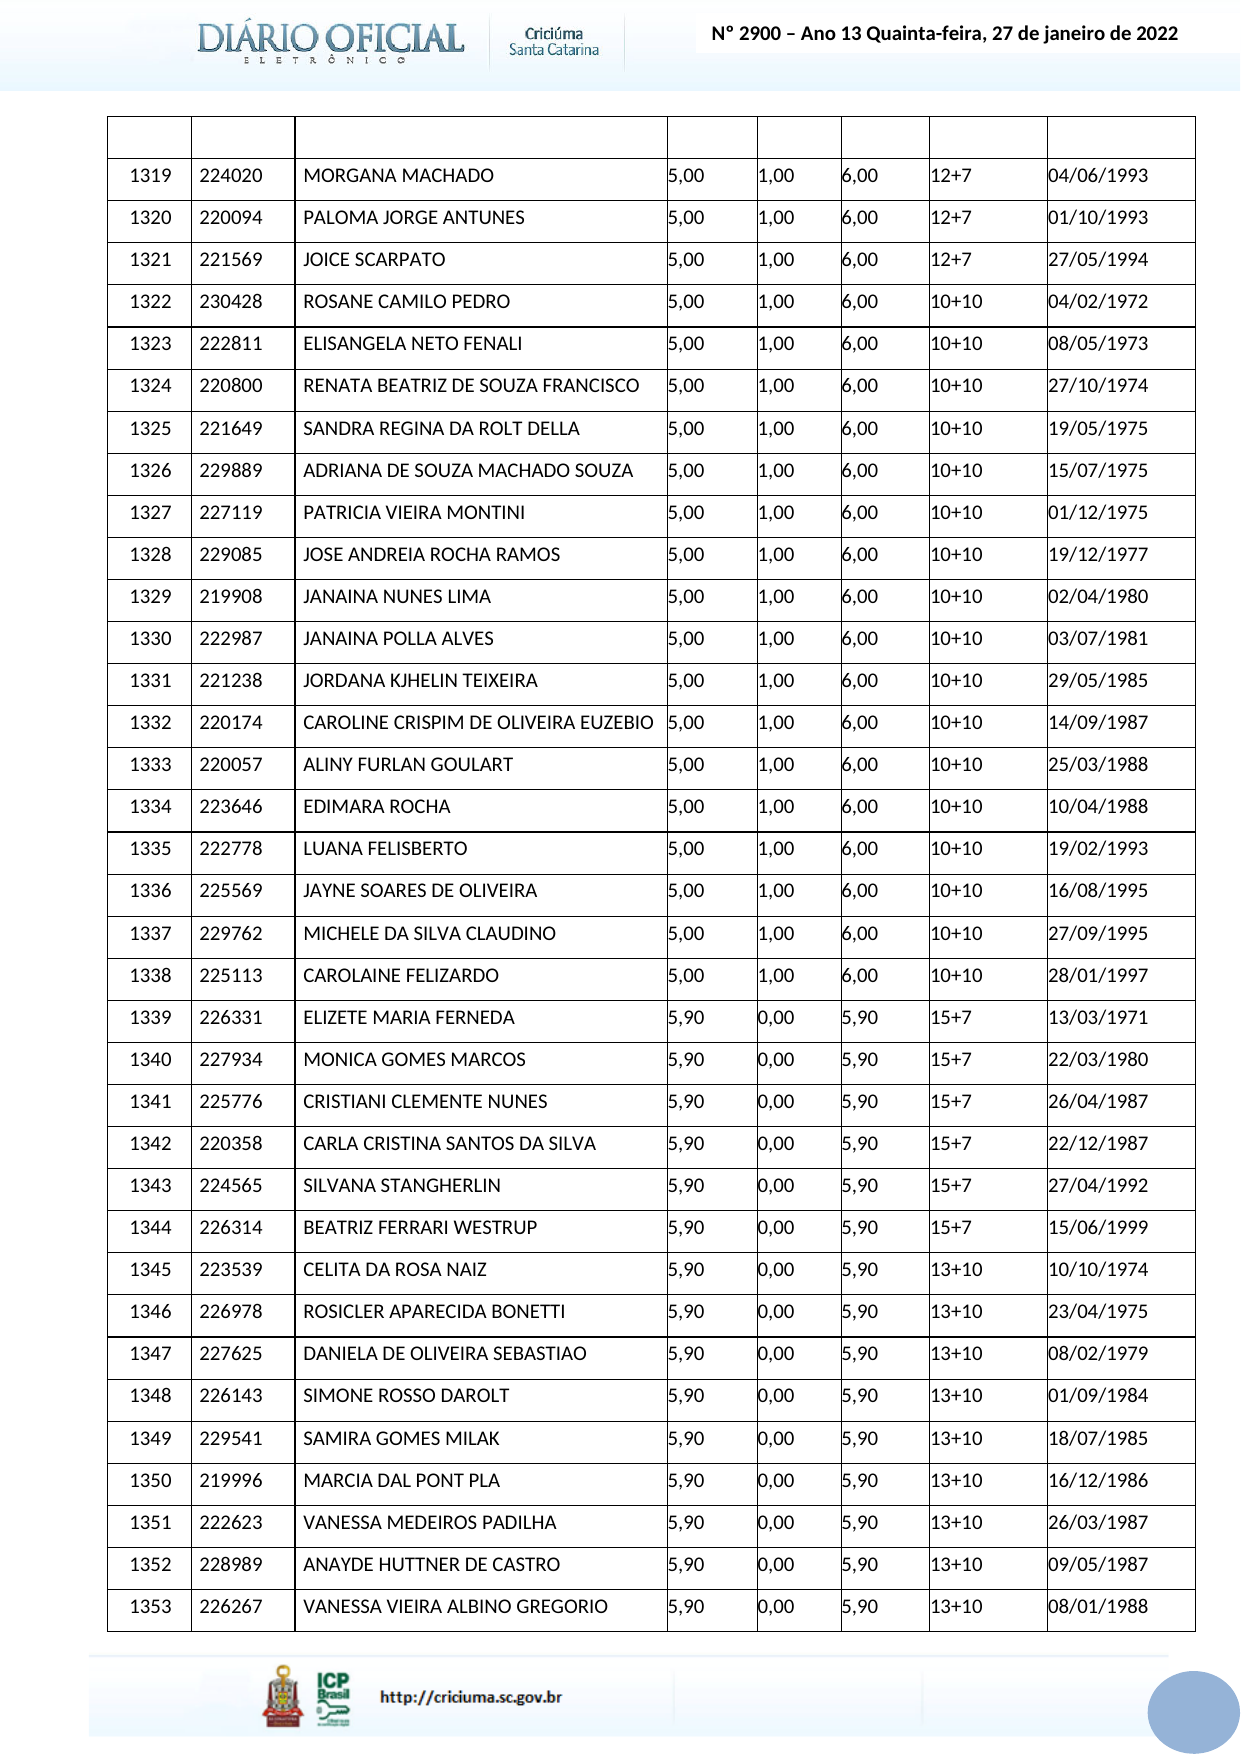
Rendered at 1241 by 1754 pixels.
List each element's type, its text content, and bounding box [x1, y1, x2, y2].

table_cell 14/09/1987 [1048, 706, 1195, 747]
table_cell 5,90 [842, 1043, 929, 1084]
table_cell ADRIANA DE SOUZA MACHADO SOUZA [296, 454, 667, 495]
table_cell 13+10 [930, 1338, 1047, 1378]
table_cell 1,00 [758, 328, 841, 368]
table_cell 19/02/1993 [1048, 833, 1195, 873]
table_cell 22/12/1987 [1048, 1127, 1195, 1168]
table_cell 01/12/1975 [1048, 496, 1195, 537]
table_cell 223539 [192, 1253, 294, 1294]
table_cell 5,90 [842, 1380, 929, 1421]
table_cell 1339 [108, 1001, 191, 1042]
table_cell 1,00 [758, 664, 841, 705]
table_cell MARCIA DAL PONT PLA [296, 1464, 667, 1505]
table_cell 13+10 [930, 1422, 1047, 1463]
table_cell 6,00 [842, 538, 929, 579]
table_cell SIMONE ROSSO DAROLT [296, 1380, 667, 1421]
table_cell 1322 [108, 285, 191, 326]
table_cell 15+7 [930, 1211, 1047, 1252]
table_cell 6,00 [842, 285, 929, 326]
table_cell 226267 [192, 1590, 294, 1631]
table_cell ALINY FURLAN GOULART [296, 748, 667, 789]
table_cell 5,00 [668, 412, 757, 453]
table_cell 10+10 [930, 412, 1047, 453]
table_cell 10+10 [930, 622, 1047, 663]
table_cell 5,00 [668, 875, 757, 916]
table_cell 1350 [108, 1464, 191, 1505]
table_cell 6,00 [842, 496, 929, 537]
table_cell 226331 [192, 1001, 294, 1042]
table_cell 04/06/1993 [1048, 159, 1195, 200]
table_cell 219908 [192, 580, 294, 621]
table_cell 0,00 [758, 1464, 841, 1505]
table_cell 1340 [108, 1043, 191, 1084]
table_cell 1,00 [758, 790, 841, 831]
table_cell 1320 [108, 201, 191, 242]
table_cell 5,00 [668, 285, 757, 326]
table_cell 222987 [192, 622, 294, 663]
table_cell SAMIRA GOMES MILAK [296, 1422, 667, 1463]
table_cell 09/05/1987 [1048, 1548, 1195, 1589]
table_cell 1334 [108, 790, 191, 831]
table_cell 228989 [192, 1548, 294, 1589]
table_cell 225776 [192, 1085, 294, 1126]
table_cell 221238 [192, 664, 294, 705]
table_cell 5,00 [668, 370, 757, 411]
table_cell 5,00 [668, 580, 757, 621]
table_cell 224565 [192, 1169, 294, 1210]
table_cell PALOMA JORGE ANTUNES [296, 201, 667, 242]
table_cell 15+7 [930, 1169, 1047, 1210]
table_cell 5,90 [842, 1211, 929, 1252]
table_cell [296, 117, 667, 158]
table_cell 5,00 [668, 328, 757, 368]
table_cell 10+10 [930, 790, 1047, 831]
table_cell JAYNE SOARES DE OLIVEIRA [296, 875, 667, 916]
table_cell 1346 [108, 1295, 191, 1336]
table_cell 0,00 [758, 1295, 841, 1336]
table_cell 10+10 [930, 664, 1047, 705]
table_cell 23/04/1975 [1048, 1295, 1195, 1336]
table_cell 1347 [108, 1338, 191, 1378]
table_cell 222778 [192, 833, 294, 873]
table_cell 5,90 [668, 1211, 757, 1252]
table_cell 5,90 [668, 1548, 757, 1589]
table_cell 5,90 [668, 1338, 757, 1378]
table_cell 1,00 [758, 875, 841, 916]
table_cell 1342 [108, 1127, 191, 1168]
table_cell 1353 [108, 1590, 191, 1631]
table_cell CRISTIANI CLEMENTE NUNES [296, 1085, 667, 1126]
table_cell 10/04/1988 [1048, 790, 1195, 831]
table_cell 0,00 [758, 1422, 841, 1463]
table_cell 19/05/1975 [1048, 412, 1195, 453]
table_cell 6,00 [842, 833, 929, 873]
table_cell 5,90 [842, 1548, 929, 1589]
table_cell 225569 [192, 875, 294, 916]
table_cell 223646 [192, 790, 294, 831]
table_cell 28/01/1997 [1048, 959, 1195, 1000]
table_cell 5,90 [668, 1506, 757, 1547]
table_cell [758, 117, 841, 158]
table_cell 0,00 [758, 1253, 841, 1294]
table_cell 226314 [192, 1211, 294, 1252]
table_cell 5,00 [668, 201, 757, 242]
table_cell 13+10 [930, 1253, 1047, 1294]
table_cell 27/04/1992 [1048, 1169, 1195, 1210]
table_cell CAROLAINE FELIZARDO [296, 959, 667, 1000]
table_cell 5,90 [668, 1464, 757, 1505]
table_cell 13+10 [930, 1295, 1047, 1336]
table_cell 6,00 [842, 622, 929, 663]
table_cell 0,00 [758, 1548, 841, 1589]
table_cell 26/04/1987 [1048, 1085, 1195, 1126]
table_cell 13/03/1971 [1048, 1001, 1195, 1042]
table_cell 5,90 [842, 1085, 929, 1126]
table_cell ELIZETE MARIA FERNEDA [296, 1001, 667, 1042]
table_cell 220358 [192, 1127, 294, 1168]
table_cell 230428 [192, 285, 294, 326]
table_cell 1,00 [758, 496, 841, 537]
table_cell 0,00 [758, 1590, 841, 1631]
table_cell 08/05/1973 [1048, 328, 1195, 368]
table_cell 10+10 [930, 959, 1047, 1000]
table_cell 6,00 [842, 159, 929, 200]
table_cell 6,00 [842, 412, 929, 453]
table_cell 5,00 [668, 917, 757, 958]
table_cell 08/01/1988 [1048, 1590, 1195, 1631]
table_cell 26/03/1987 [1048, 1506, 1195, 1547]
table_cell 6,00 [842, 790, 929, 831]
table_cell 1332 [108, 706, 191, 747]
table_cell 6,00 [842, 959, 929, 1000]
table_cell ROSICLER APARECIDA BONETTI [296, 1295, 667, 1336]
table_cell 1,00 [758, 285, 841, 326]
table_cell 0,00 [758, 1380, 841, 1421]
table_cell 1,00 [758, 454, 841, 495]
table_cell 0,00 [758, 1127, 841, 1168]
table_cell 1348 [108, 1380, 191, 1421]
table_cell JANAINA POLLA ALVES [296, 622, 667, 663]
table_cell 10+10 [930, 833, 1047, 873]
table_cell 229762 [192, 917, 294, 958]
table_cell 229541 [192, 1422, 294, 1463]
table_cell 1351 [108, 1506, 191, 1547]
table_cell 5,90 [668, 1043, 757, 1084]
table_cell SANDRA REGINA DA ROLT DELLA [296, 412, 667, 453]
table_cell 0,00 [758, 1043, 841, 1084]
table_cell 12+7 [930, 201, 1047, 242]
table_cell ANAYDE HUTTNER DE CASTRO [296, 1548, 667, 1589]
table_cell 1,00 [758, 917, 841, 958]
table_cell 224020 [192, 159, 294, 200]
table_cell 6,00 [842, 454, 929, 495]
table_cell 1325 [108, 412, 191, 453]
table_cell 5,00 [668, 959, 757, 1000]
table_cell 08/02/1979 [1048, 1338, 1195, 1378]
table_cell [842, 117, 929, 158]
table_cell EDIMARA ROCHA [296, 790, 667, 831]
table_cell 5,00 [668, 706, 757, 747]
table_cell 29/05/1985 [1048, 664, 1195, 705]
table_cell 03/07/1981 [1048, 622, 1195, 663]
table_cell 0,00 [758, 1085, 841, 1126]
table_cell 1326 [108, 454, 191, 495]
table_cell 02/04/1980 [1048, 580, 1195, 621]
table_cell 1333 [108, 748, 191, 789]
table_cell CELITA DA ROSA NAIZ [296, 1253, 667, 1294]
table_cell 5,90 [842, 1422, 929, 1463]
table_cell 5,00 [668, 454, 757, 495]
table_cell 6,00 [842, 370, 929, 411]
table_cell CARLA CRISTINA SANTOS DA SILVA [296, 1127, 667, 1168]
table_cell 5,90 [668, 1590, 757, 1631]
table_cell [930, 117, 1047, 158]
table_cell 5,00 [668, 243, 757, 284]
table_cell 1,00 [758, 748, 841, 789]
table_cell 5,90 [668, 1127, 757, 1168]
table_cell 1344 [108, 1211, 191, 1252]
table_cell 16/08/1995 [1048, 875, 1195, 916]
table_cell 16/12/1986 [1048, 1464, 1195, 1505]
table_cell 6,00 [842, 664, 929, 705]
table_cell 1,00 [758, 706, 841, 747]
table_cell 25/03/1988 [1048, 748, 1195, 789]
table_cell 1,00 [758, 538, 841, 579]
table_cell 10+10 [930, 370, 1047, 411]
table_cell MONICA GOMES MARCOS [296, 1043, 667, 1084]
table_cell ROSANE CAMILO PEDRO [296, 285, 667, 326]
table_cell VANESSA MEDEIROS PADILHA [296, 1506, 667, 1547]
table_cell 227934 [192, 1043, 294, 1084]
table_cell SILVANA STANGHERLIN [296, 1169, 667, 1210]
table_cell 1341 [108, 1085, 191, 1126]
table_cell 10+10 [930, 328, 1047, 368]
table_cell 1343 [108, 1169, 191, 1210]
table_cell 1335 [108, 833, 191, 873]
table_cell 0,00 [758, 1001, 841, 1042]
table_cell 15+7 [930, 1001, 1047, 1042]
table_cell 6,00 [842, 328, 929, 368]
table_cell 5,00 [668, 790, 757, 831]
table_cell 1338 [108, 959, 191, 1000]
table_cell 1336 [108, 875, 191, 916]
table_cell 10+10 [930, 538, 1047, 579]
table_cell 1328 [108, 538, 191, 579]
table_cell 13+10 [930, 1548, 1047, 1589]
table_cell 10+10 [930, 496, 1047, 537]
table_cell 5,90 [842, 1590, 929, 1631]
table_cell 229889 [192, 454, 294, 495]
table_cell 13+10 [930, 1506, 1047, 1547]
table_cell BEATRIZ FERRARI WESTRUP [296, 1211, 667, 1252]
table_cell 5,90 [842, 1001, 929, 1042]
table_cell 19/12/1977 [1048, 538, 1195, 579]
table_cell 5,90 [842, 1169, 929, 1210]
table_cell 5,90 [668, 1001, 757, 1042]
table_cell 1352 [108, 1548, 191, 1589]
table_cell 13+10 [930, 1464, 1047, 1505]
table_cell 5,00 [668, 538, 757, 579]
table_cell 6,00 [842, 875, 929, 916]
table_cell 222623 [192, 1506, 294, 1547]
table_cell 1327 [108, 496, 191, 537]
table_cell 10+10 [930, 580, 1047, 621]
table_cell 15/07/1975 [1048, 454, 1195, 495]
table_cell 15+7 [930, 1043, 1047, 1084]
table_cell 0,00 [758, 1169, 841, 1210]
table_cell 13+10 [930, 1380, 1047, 1421]
table_cell 1349 [108, 1422, 191, 1463]
table_cell 0,00 [758, 1506, 841, 1547]
table_cell 10+10 [930, 917, 1047, 958]
table_cell 1323 [108, 328, 191, 368]
table_cell 5,90 [668, 1380, 757, 1421]
table_cell 221649 [192, 412, 294, 453]
table_cell 27/09/1995 [1048, 917, 1195, 958]
table_cell MORGANA MACHADO [296, 159, 667, 200]
table_cell [108, 117, 191, 158]
table_cell 220057 [192, 748, 294, 789]
table_cell 15+7 [930, 1127, 1047, 1168]
table_cell 1330 [108, 622, 191, 663]
table_cell LUANA FELISBERTO [296, 833, 667, 873]
table_cell 6,00 [842, 201, 929, 242]
table_cell 5,90 [668, 1253, 757, 1294]
table_cell 6,00 [842, 580, 929, 621]
table_cell 12+7 [930, 243, 1047, 284]
table_cell 1,00 [758, 201, 841, 242]
table_cell 10+10 [930, 748, 1047, 789]
table_cell 10+10 [930, 454, 1047, 495]
table_cell 27/05/1994 [1048, 243, 1195, 284]
table_cell 6,00 [842, 243, 929, 284]
table_cell 10/10/1974 [1048, 1253, 1195, 1294]
table_cell 5,00 [668, 833, 757, 873]
table_cell 1,00 [758, 370, 841, 411]
table_cell 1321 [108, 243, 191, 284]
table_cell 1,00 [758, 959, 841, 1000]
table_cell RENATA BEATRIZ DE SOUZA FRANCISCO [296, 370, 667, 411]
table_cell 5,90 [668, 1085, 757, 1126]
table_cell 219996 [192, 1464, 294, 1505]
table_cell 10+10 [930, 875, 1047, 916]
table_cell JORDANA KJHELIN TEIXEIRA [296, 664, 667, 705]
table_cell 225113 [192, 959, 294, 1000]
table_cell 18/07/1985 [1048, 1422, 1195, 1463]
table_cell 1337 [108, 917, 191, 958]
table_cell VANESSA VIEIRA ALBINO GREGORIO [296, 1590, 667, 1631]
table_cell 220174 [192, 706, 294, 747]
table_cell 220800 [192, 370, 294, 411]
table_cell 1329 [108, 580, 191, 621]
table_cell 22/03/1980 [1048, 1043, 1195, 1084]
table_cell 0,00 [758, 1338, 841, 1378]
table_cell CAROLINE CRISPIM DE OLIVEIRA EUZEBIO [296, 706, 667, 747]
table_cell 229085 [192, 538, 294, 579]
table_cell 226143 [192, 1380, 294, 1421]
table_cell 01/10/1993 [1048, 201, 1195, 242]
table_cell 01/09/1984 [1048, 1380, 1195, 1421]
table_cell 5,00 [668, 748, 757, 789]
table_cell 1324 [108, 370, 191, 411]
table_cell 221569 [192, 243, 294, 284]
table_cell 5,90 [842, 1253, 929, 1294]
table_cell 220094 [192, 201, 294, 242]
table_cell 5,00 [668, 159, 757, 200]
table_cell 227625 [192, 1338, 294, 1378]
table_cell 12+7 [930, 159, 1047, 200]
table_cell 15/06/1999 [1048, 1211, 1195, 1252]
table_cell 5,90 [668, 1422, 757, 1463]
table_cell 10+10 [930, 706, 1047, 747]
table_cell 5,00 [668, 622, 757, 663]
table_cell 1,00 [758, 580, 841, 621]
table_cell 1,00 [758, 833, 841, 873]
table_cell 15+7 [930, 1085, 1047, 1126]
table_cell 1,00 [758, 622, 841, 663]
table_cell ELISANGELA NETO FENALI [296, 328, 667, 368]
table_cell 5,90 [842, 1127, 929, 1168]
table_cell 226978 [192, 1295, 294, 1336]
table_cell MICHELE DA SILVA CLAUDINO [296, 917, 667, 958]
table_cell 13+10 [930, 1590, 1047, 1631]
table_cell 1319 [108, 159, 191, 200]
table_cell 1,00 [758, 243, 841, 284]
table_cell 5,90 [842, 1295, 929, 1336]
table_cell [1048, 117, 1195, 158]
table_cell 5,90 [668, 1295, 757, 1336]
table_cell 10+10 [930, 285, 1047, 326]
table_cell PATRICIA VIEIRA MONTINI [296, 496, 667, 537]
table_cell 5,00 [668, 664, 757, 705]
table_cell 6,00 [842, 917, 929, 958]
table_cell 227119 [192, 496, 294, 537]
table_cell 5,90 [842, 1506, 929, 1547]
table_cell DANIELA DE OLIVEIRA SEBASTIAO [296, 1338, 667, 1378]
table_cell [192, 117, 294, 158]
table_cell 6,00 [842, 706, 929, 747]
table_cell 1,00 [758, 159, 841, 200]
table_cell 0,00 [758, 1211, 841, 1252]
table_cell 222811 [192, 328, 294, 368]
table_cell 27/10/1974 [1048, 370, 1195, 411]
table_cell 5,00 [668, 496, 757, 537]
table_cell 1345 [108, 1253, 191, 1294]
table_cell [668, 117, 757, 158]
table_cell 5,90 [842, 1464, 929, 1505]
table_cell JOSE ANDREIA ROCHA RAMOS [296, 538, 667, 579]
table_cell JANAINA NUNES LIMA [296, 580, 667, 621]
table_cell 1331 [108, 664, 191, 705]
table_cell 6,00 [842, 748, 929, 789]
table_cell JOICE SCARPATO [296, 243, 667, 284]
table_cell 1,00 [758, 412, 841, 453]
table_cell 5,90 [668, 1169, 757, 1210]
table_cell 5,90 [842, 1338, 929, 1378]
table_cell 04/02/1972 [1048, 285, 1195, 326]
